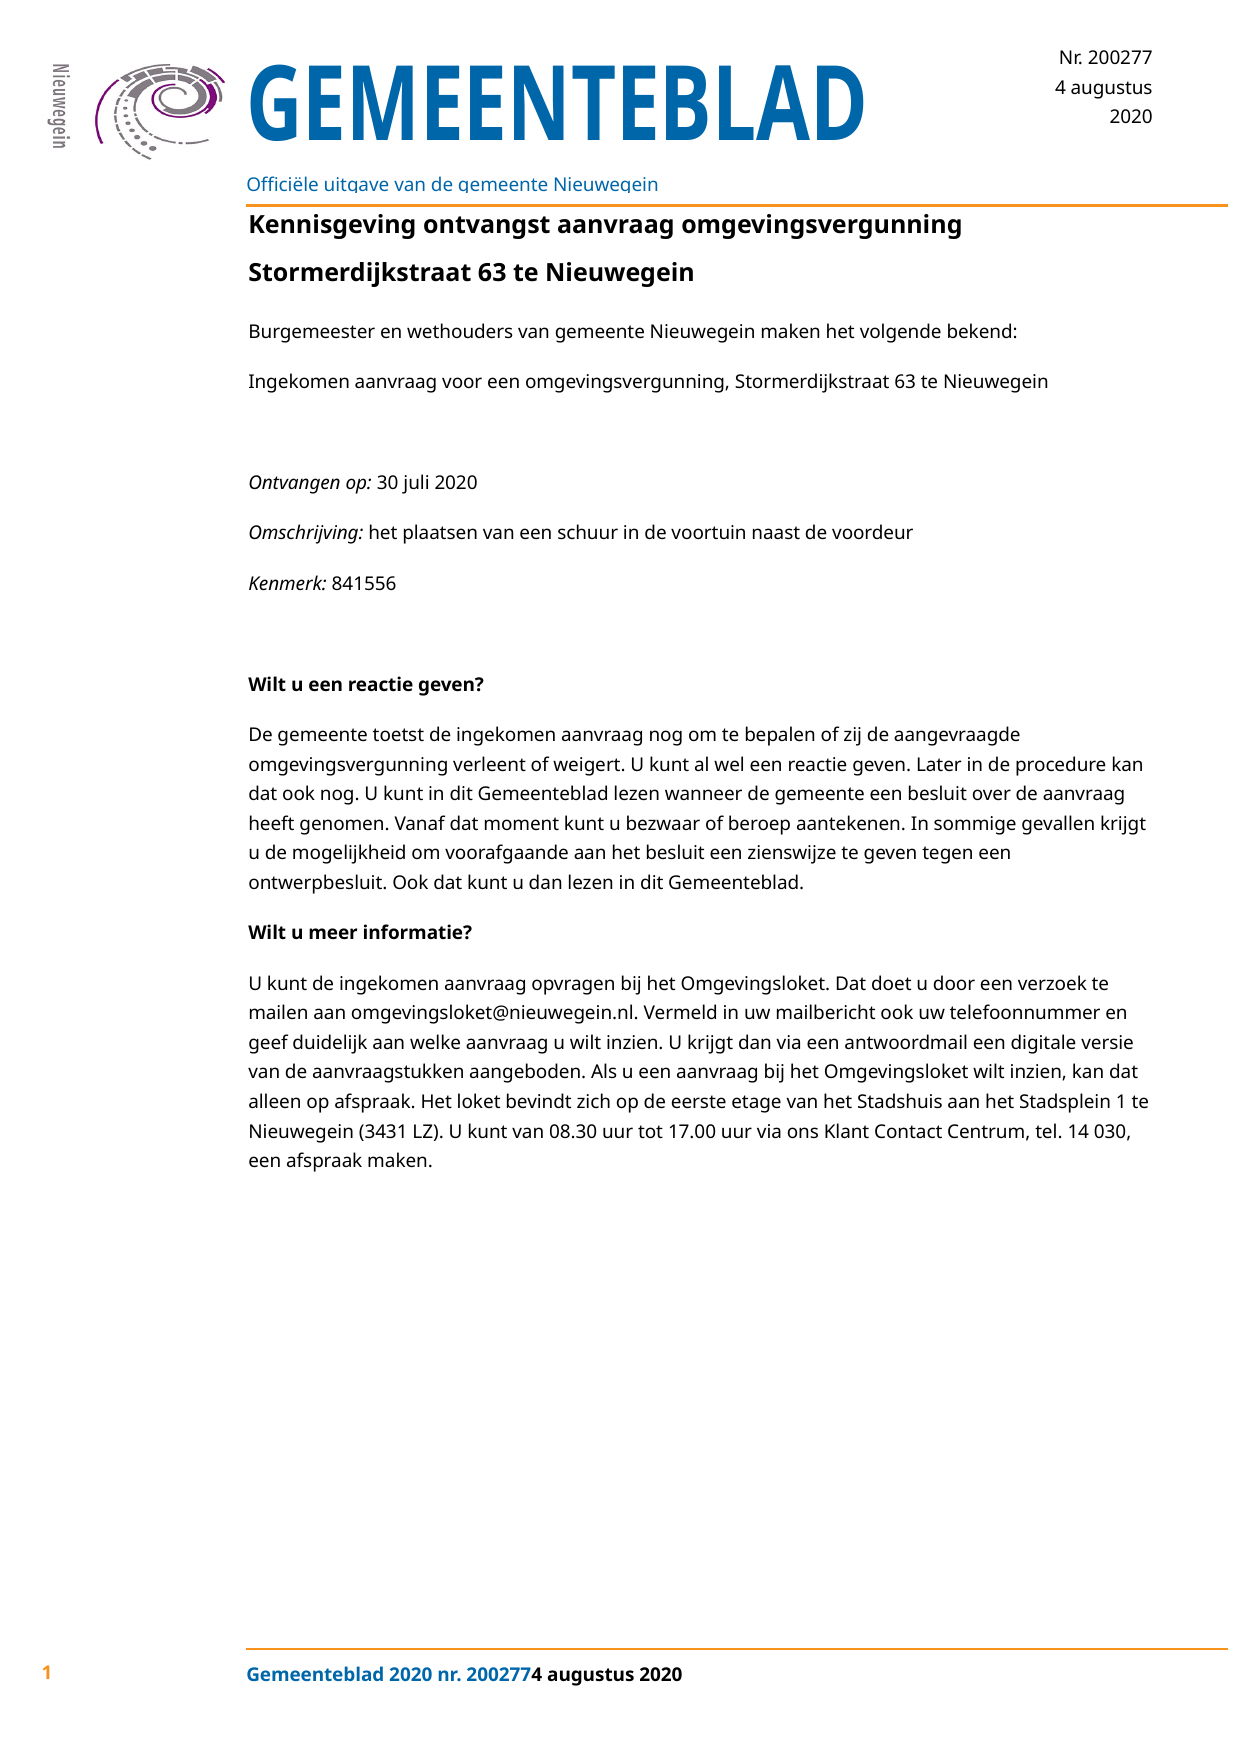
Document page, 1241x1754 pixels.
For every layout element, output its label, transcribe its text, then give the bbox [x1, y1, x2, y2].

text Ontvangen op: 30 juli 2020 [248, 469, 1152, 495]
text Ingekomen aanvraag voor een omgevingsvergunning, Stormerdijkstraat 63 te Nieuwegein [248, 368, 1152, 394]
text Omschrijving: het plaatsen van een schuur in de voortuin naast de voordeur [248, 519, 1152, 545]
text Kennisgeving ontvangst aanvraag omgevingsvergunning Stormerdijkstraat 63 te Nieuwegein [248, 207, 1152, 288]
text Kenmerk: 841556 [248, 570, 1152, 596]
text Burgemeester en wethouders van gemeente Nieuwegein maken het volgende bekend: [248, 318, 1152, 344]
text Wilt u meer informatie? [248, 919, 1152, 945]
text De gemeente toetst de ingekomen aanvraag nog om te bepalen of zij de aangevraagde omgevingsvergunning verleent of weigert. U kunt al wel een reactie geven. Later in de procedure kan dat ook nog. U kunt in dit Gemeenteblad lezen wanneer de gemeente een besluit over de aanvraag heeft genomen. Vanaf dat moment kunt u bezwaar of beroep aantekenen. In sommige gevallen krijgt u de mogelijkheid om voorafgaande aan het besluit een zienswijze te geven tegen een ontwerpbesluit. Ook dat kunt u dan lezen in dit Gemeenteblad. [248, 721, 1152, 895]
picture [41, 47, 231, 172]
text Wilt u een reactie geven? [248, 671, 1152, 697]
text U kunt de ingekomen aanvraag opvragen bij het Omgevingsloket. Dat doet u door een verzoek te mailen aan omgevingsloket@nieuwegein.nl. Vermeld in uw mailbericht ook uw telefoonnummer en geef duidelijk aan welke aanvraag u wilt inzien. U krijgt dan via een antwoordmail een digitale versie van de aanvraagstukken aangeboden. Als u een aanvraag bij het Omgevingsloket wilt inzien, kan dat alleen op afspraak. Het loket bevindt zich op de eerste etage van het Stadshuis aan het Stadsplein 1 te Nieuwegein (3431 LZ). U kunt van 08.30 uur tot 17.00 uur via ons Klant Contact Centrum, tel. 14 030, een afspraak maken. [248, 970, 1152, 1173]
